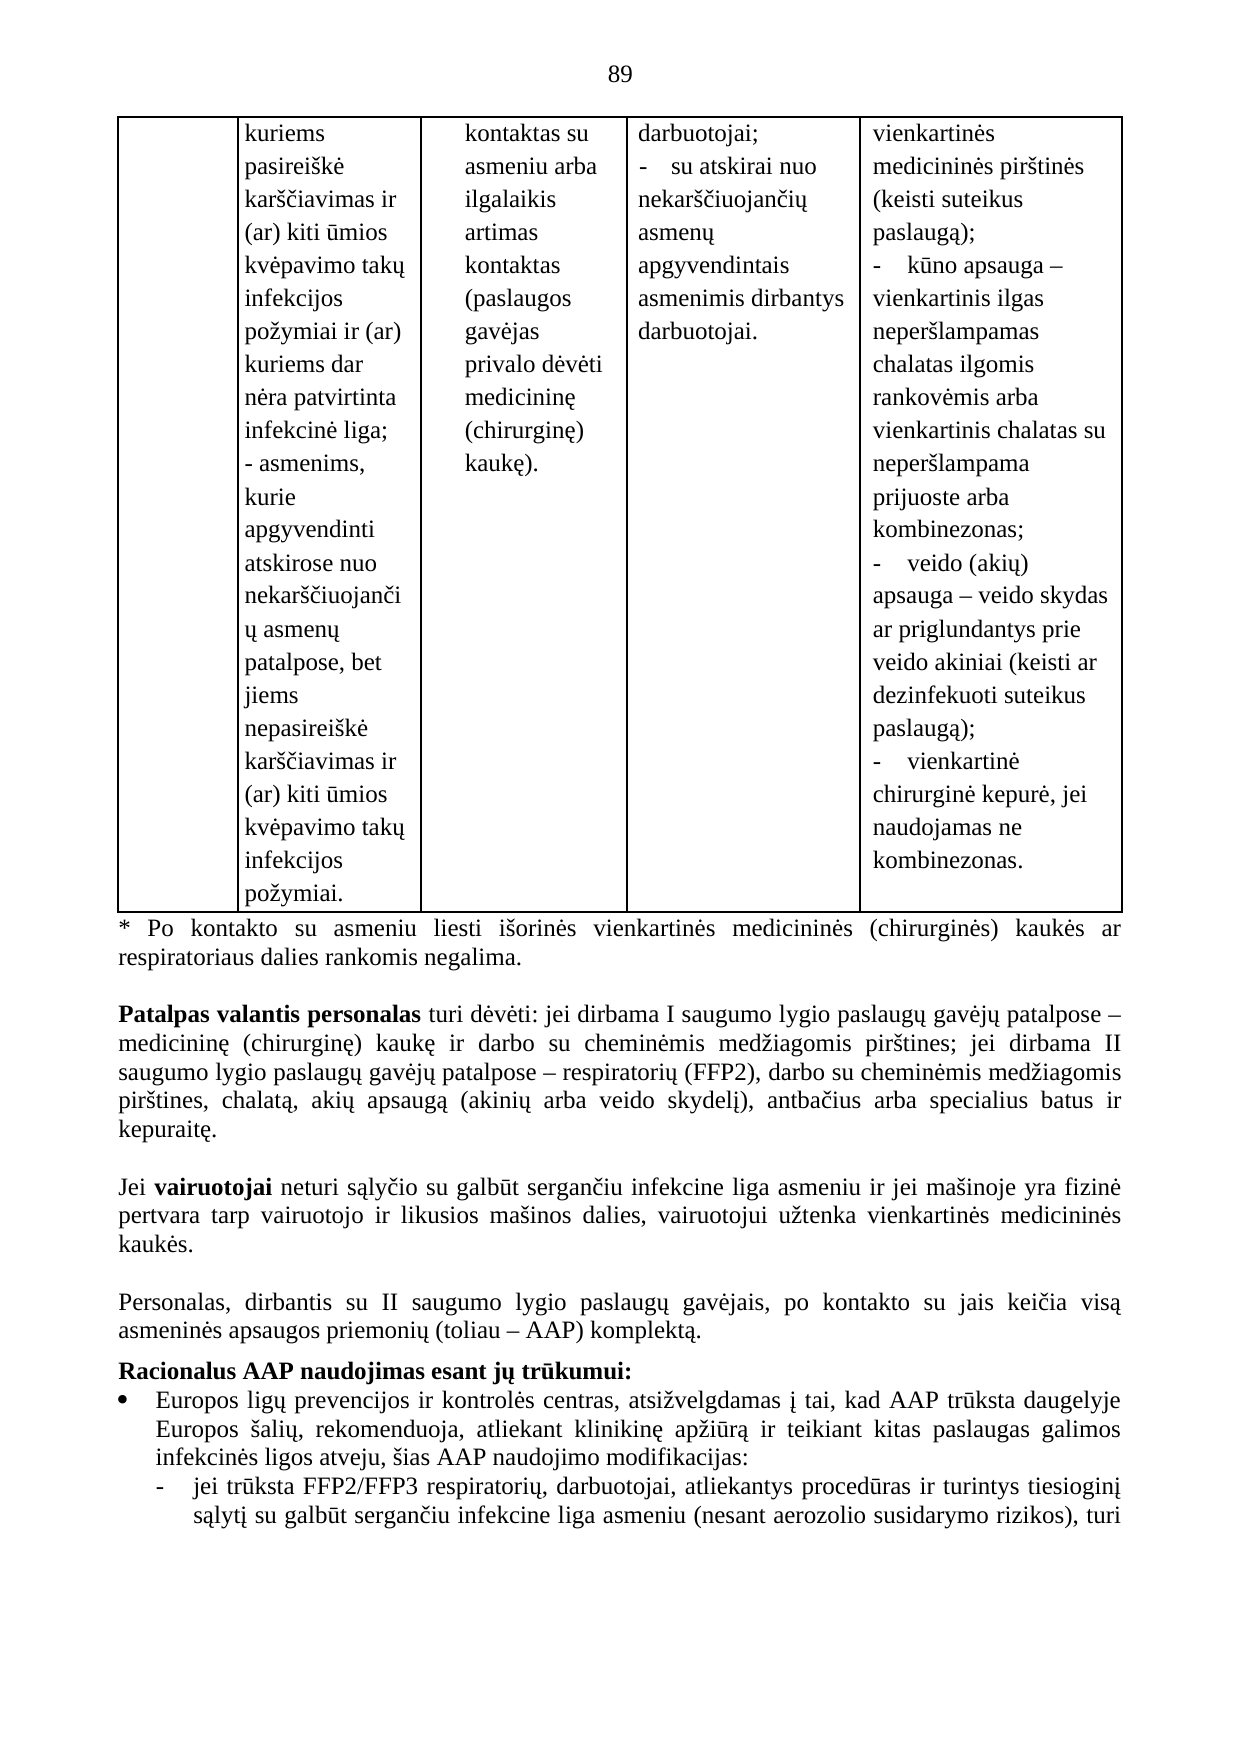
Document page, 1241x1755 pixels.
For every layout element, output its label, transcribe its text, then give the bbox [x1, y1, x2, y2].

table_cell [119, 118, 237, 911]
text Personalas, dirbantis su II saugumo lygio paslaugų gavėjais, po kontakto su jais keičia visą asmeninės apsaugos priemonių (toliau – AAP) komplektą. [118, 1287, 1122, 1344]
text Jei vairuotojai neturi sąlyčio su galbūt sergančiu infekcine liga asmeniu ir jei mašinoje yra fizinė pertvara tarp vairuotojo ir likusios mašinos dalies, vairuotojui užtenka vienkartinės medicininės kaukės. [118, 1172, 1122, 1258]
table_cell kuriems pasireiškė karščiavimas ir (ar) kiti ūmios kvėpavimo takų infekcijos požymiai ir (ar) kuriems dar nėra patvirtinta infekcinė liga; - asmenims, kurie apgyvendinti atskirose nuo nekarščiuojančių asmenų patalpose, bet jiems nepasireiškė karščiavimas ir (ar) kiti ūmios kvėpavimo takų infekcijos požymiai. [239, 118, 420, 911]
table_cell - vienkartinės medicininės pirštinės (keisti suteikus paslaugą); - kūno apsauga – vienkartinis ilgas neperšlampamas chalatas ilgomis rankovėmis arba vienkartinis chalatas su neperšlampama prijuoste arba kombinezonas; - veido (akių) apsauga – veido skydas ar priglundantys prie veido akiniai (keisti ar dezinfekuoti suteikus paslaugą); - vienkartinė chirurginė kepurė, jei naudojamas ne kombinezonas. [861, 118, 1121, 911]
text - jei trūksta FFP2/FFP3 respiratorių, darbuotojai, atliekantys procedūras ir turintys tiesioginį sąlytį su galbūt sergančiu infekcine liga asmeniu (nesant aerozolio susidarymo rizikos), turi [156, 1471, 1122, 1529]
table_cell darbuotojai; - su atskirai nuo nekarščiuojančių asmenų apgyvendintais asmenimis dirbantys darbuotojai. [628, 118, 859, 911]
text * Po kontakto su asmeniu liesti išorinės vienkartinės medicininės (chirurginės) kaukės ar respiratoriaus dalies rankomis negalima. [118, 913, 1122, 970]
text  Europos ligų prevencijos ir kontrolės centras, atsižvelgdamas į tai, kad AAP trūksta daugelyje Europos šalių, rekomenduoja, atliekant klinikinę apžiūrą ir teikiant kitas paslaugas galimos infekcinės ligos atveju, šias AAP naudojimo modifikacijas: [118, 1385, 1122, 1471]
table_cell kontaktas su asmeniu arba ilgalaikis artimas kontaktas (paslaugos gavėjas privalo dėvėti medicininę (chirurginę) kaukę). [422, 118, 626, 911]
text Racionalus AAP naudojimas esant jų trūkumui: [118, 1356, 1122, 1385]
text Patalpas valantis personalas turi dėvėti: jei dirbama I saugumo lygio paslaugų gavėjų patalpose – medicininę (chirurginę) kaukę ir darbo su cheminėmis medžiagomis pirštines; jei dirbama II saugumo lygio paslaugų gavėjų patalpose – respiratorių (FFP2), darbo su cheminėmis medžiagomis pirštines, chalatą, akių apsaugą (akinių arba veido skydelį), antbačius arba specialius batus ir kepuraitę. [118, 999, 1122, 1143]
